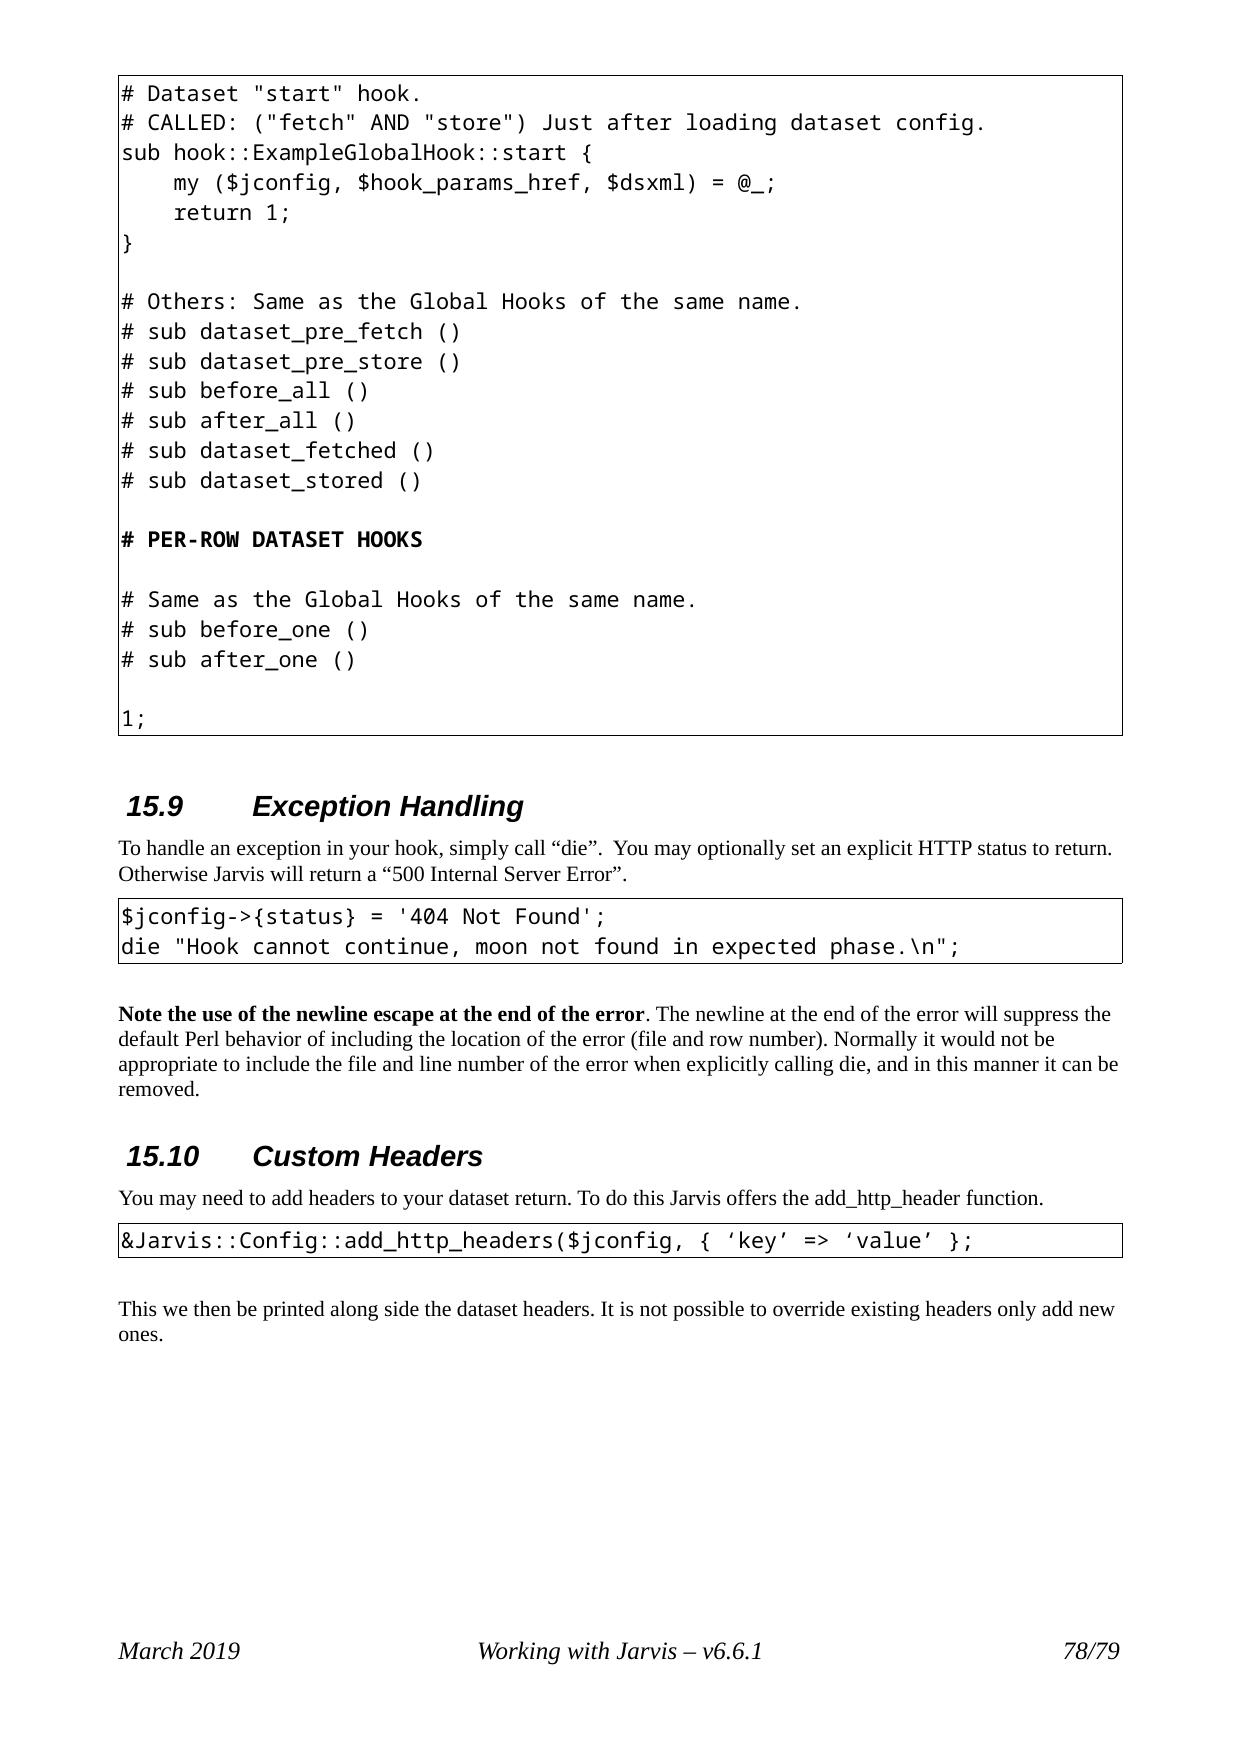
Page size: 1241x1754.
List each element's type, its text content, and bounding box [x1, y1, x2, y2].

text To handle an exception in your hook, simply call “die”. You may optionally set an explicit HTTP status to return. Otherwise Jarvis will return a “500 Internal Server Error”. [118, 835, 1122, 886]
text # sub dataset_pre_fetch () [119, 313, 1122, 343]
text sub hook::ExampleGlobalHook::start { [119, 134, 1122, 164]
text This we then be printed along side the dataset headers. It is not possible to override existing headers only add new ones. [118, 1296, 1122, 1346]
text # sub after_one () [119, 641, 1122, 673]
text &Jarvis::Config::add_http_headers($jconfig, { ‘key’ => ‘value’ }; [119, 1224, 1122, 1257]
text return 1; [119, 194, 1122, 224]
text # sub after_all () [119, 403, 1122, 432]
text # PER-ROW DATASET HOOKS [119, 522, 1122, 554]
text die "Hook cannot continue, moon not found in expected phase.\n"; [119, 928, 1122, 963]
text # sub before_one () [119, 611, 1122, 641]
text # CALLED: ("fetch" AND "store") Just after loading dataset config. [119, 105, 1122, 134]
text my ($jconfig, $hook_params_href, $dsxml) = @_; [119, 164, 1122, 194]
text # Same as the Global Hooks of the same name. [119, 581, 1122, 611]
text } [119, 224, 1122, 256]
subtitle Custom Headers [118, 1139, 1122, 1173]
text You may need to add headers to your dataset return. To do this Jarvis offers the add_http_header function. [118, 1185, 1122, 1210]
text Note the use of the newline escape at the end of the error. The newline at the end of the error will suppress the default Perl behavior of including the location of the error (file and row number). Normally it would not be appropriate to include the file and line number of the error when explicitly calling die, and in this manner it can be removed. [118, 1001, 1122, 1102]
text 1; [119, 701, 1122, 735]
text # sub dataset_fetched () [119, 432, 1122, 462]
text # Dataset "start" hook. [119, 76, 1122, 105]
text # sub dataset_stored () [119, 462, 1122, 495]
text $jconfig->{status} = '404 Not Found'; [119, 899, 1122, 928]
text # sub dataset_pre_store () [119, 343, 1122, 373]
text # Others: Same as the Global Hooks of the same name. [119, 283, 1122, 313]
subtitle Exception Handling [118, 789, 1122, 823]
text # sub before_all () [119, 373, 1122, 403]
